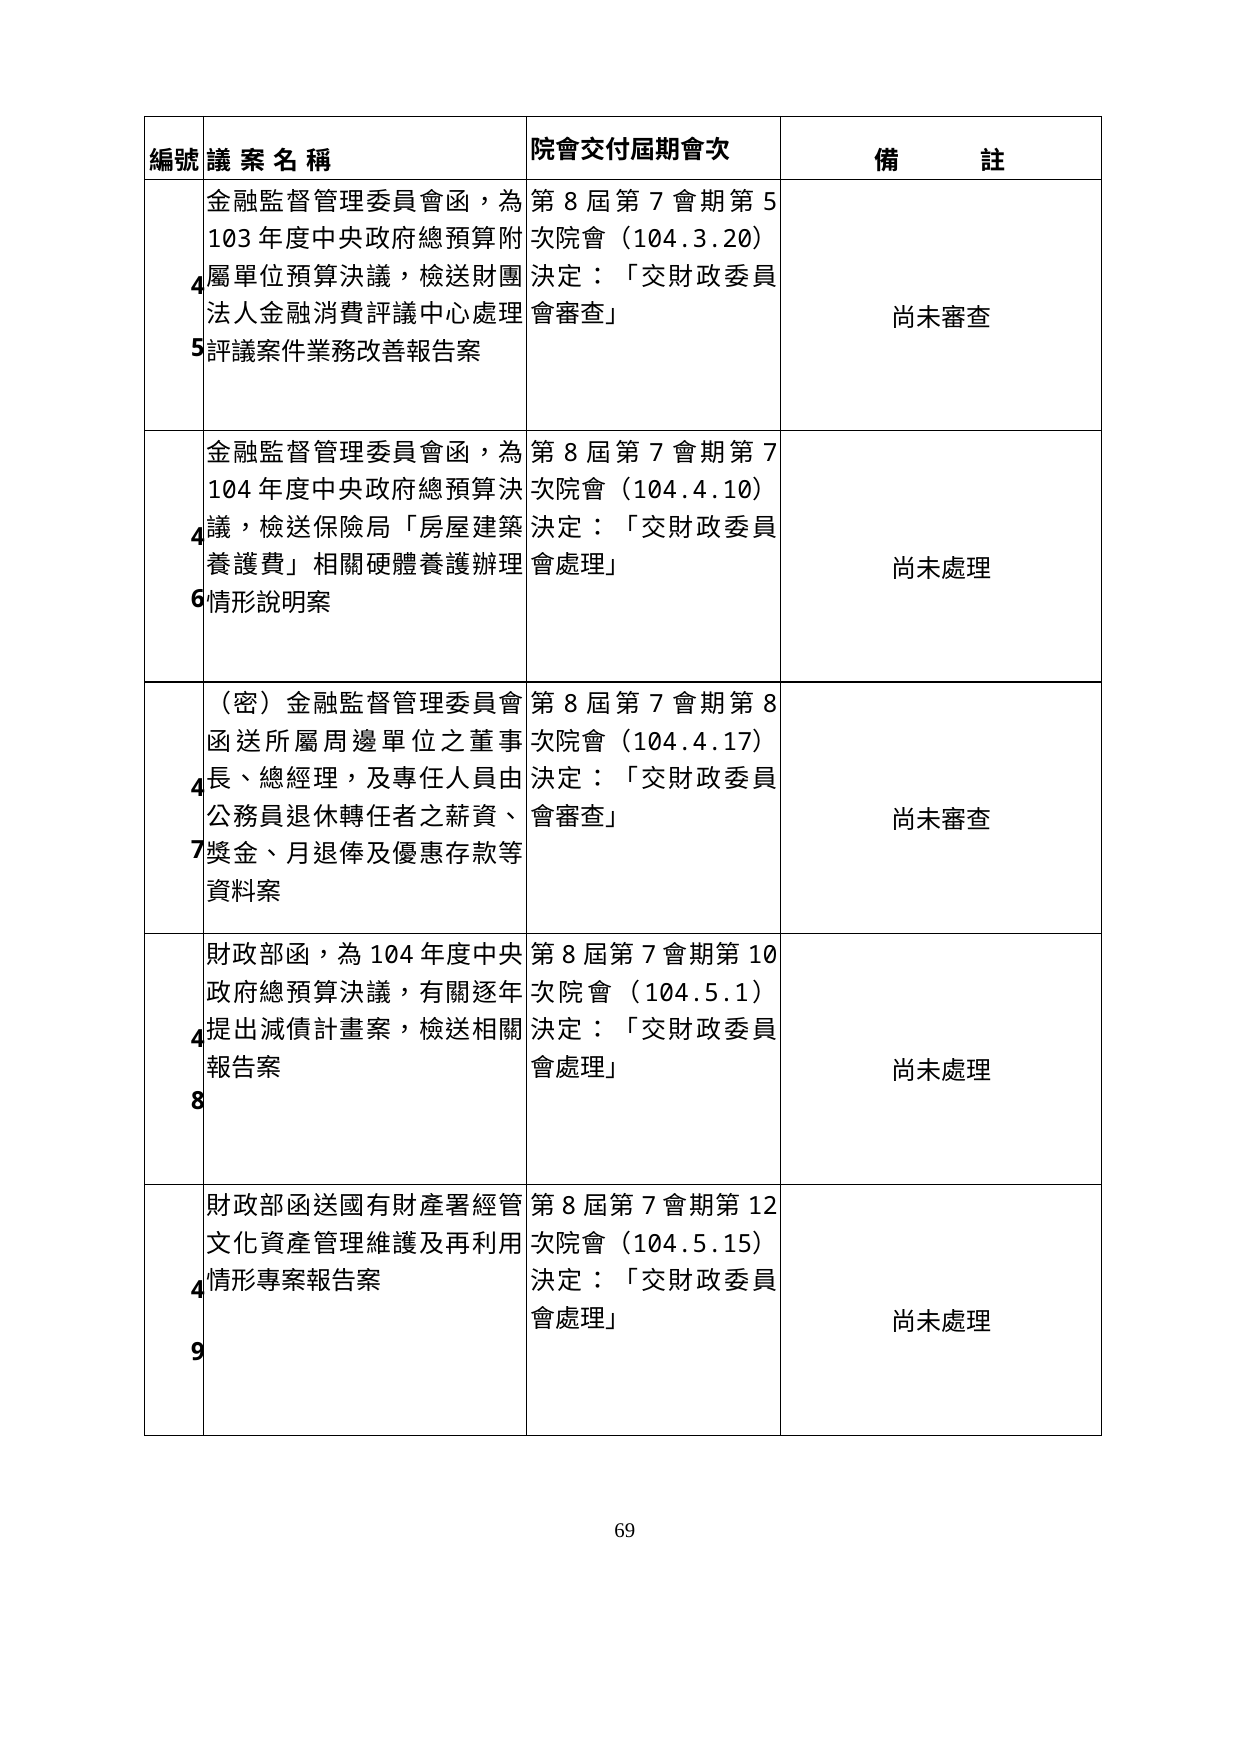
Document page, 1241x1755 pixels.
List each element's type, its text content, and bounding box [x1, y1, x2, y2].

table_cell 第8屆第7會期第12次院會（104.5.15）決定：「交財政委員會處理」 [527, 1185, 780, 1434]
table_cell 尚未處理 [781, 1185, 1101, 1434]
table_cell （密）金融監督管理委員會函送所屬周邊單位之董事長、總經理，及專任人員由公務員退休轉任者之薪資、獎金、月退俸及優惠存款等資料案 [204, 683, 526, 932]
table_cell 尚未審查 [781, 683, 1101, 932]
table_cell 財政部函，為104年度中央政府總預算決議，有關逐年提出減債計畫案，檢送相關報告案 [204, 934, 526, 1183]
table_header 院會交付屆期會次 [527, 117, 780, 179]
table_header 議案名稱 [204, 117, 526, 179]
table_cell [145, 1185, 203, 1434]
table_cell 第8屆第7會期第7次院會（104.4.10）決定：「交財政委員會處理」 [527, 431, 780, 681]
table_cell 尚未處理 [781, 431, 1101, 681]
table_cell 第8屆第7會期第8次院會（104.4.17）決定：「交財政委員會審查」 [527, 683, 780, 932]
table_cell 尚未處理 [781, 934, 1101, 1183]
table_cell [145, 431, 203, 681]
table_cell [145, 180, 203, 430]
table_cell 第8屆第7會期第5次院會（104.3.20）決定：「交財政委員會審查」 [527, 180, 780, 430]
table_cell 財政部函送國有財產署經管文化資產管理維護及再利用情形專案報告案 [204, 1185, 526, 1434]
table_header 編號 [145, 117, 203, 179]
table_cell 金融監督管理委員會函，為103年度中央政府總預算附屬單位預算決議，檢送財團法人金融消費評議中心處理評議案件業務改善報告案 [204, 180, 526, 430]
table_cell 第8屆第7會期第10次院會（104.5.1）決定：「交財政委員會處理」 [527, 934, 780, 1183]
table_cell [145, 934, 203, 1183]
table_cell [145, 683, 203, 932]
table_cell 尚未審查 [781, 180, 1101, 430]
table_cell 金融監督管理委員會函，為104年度中央政府總預算決議，檢送保險局「房屋建築養護費」相關硬體養護辦理情形說明案 [204, 431, 526, 681]
table_header 備 註 [781, 117, 1101, 179]
